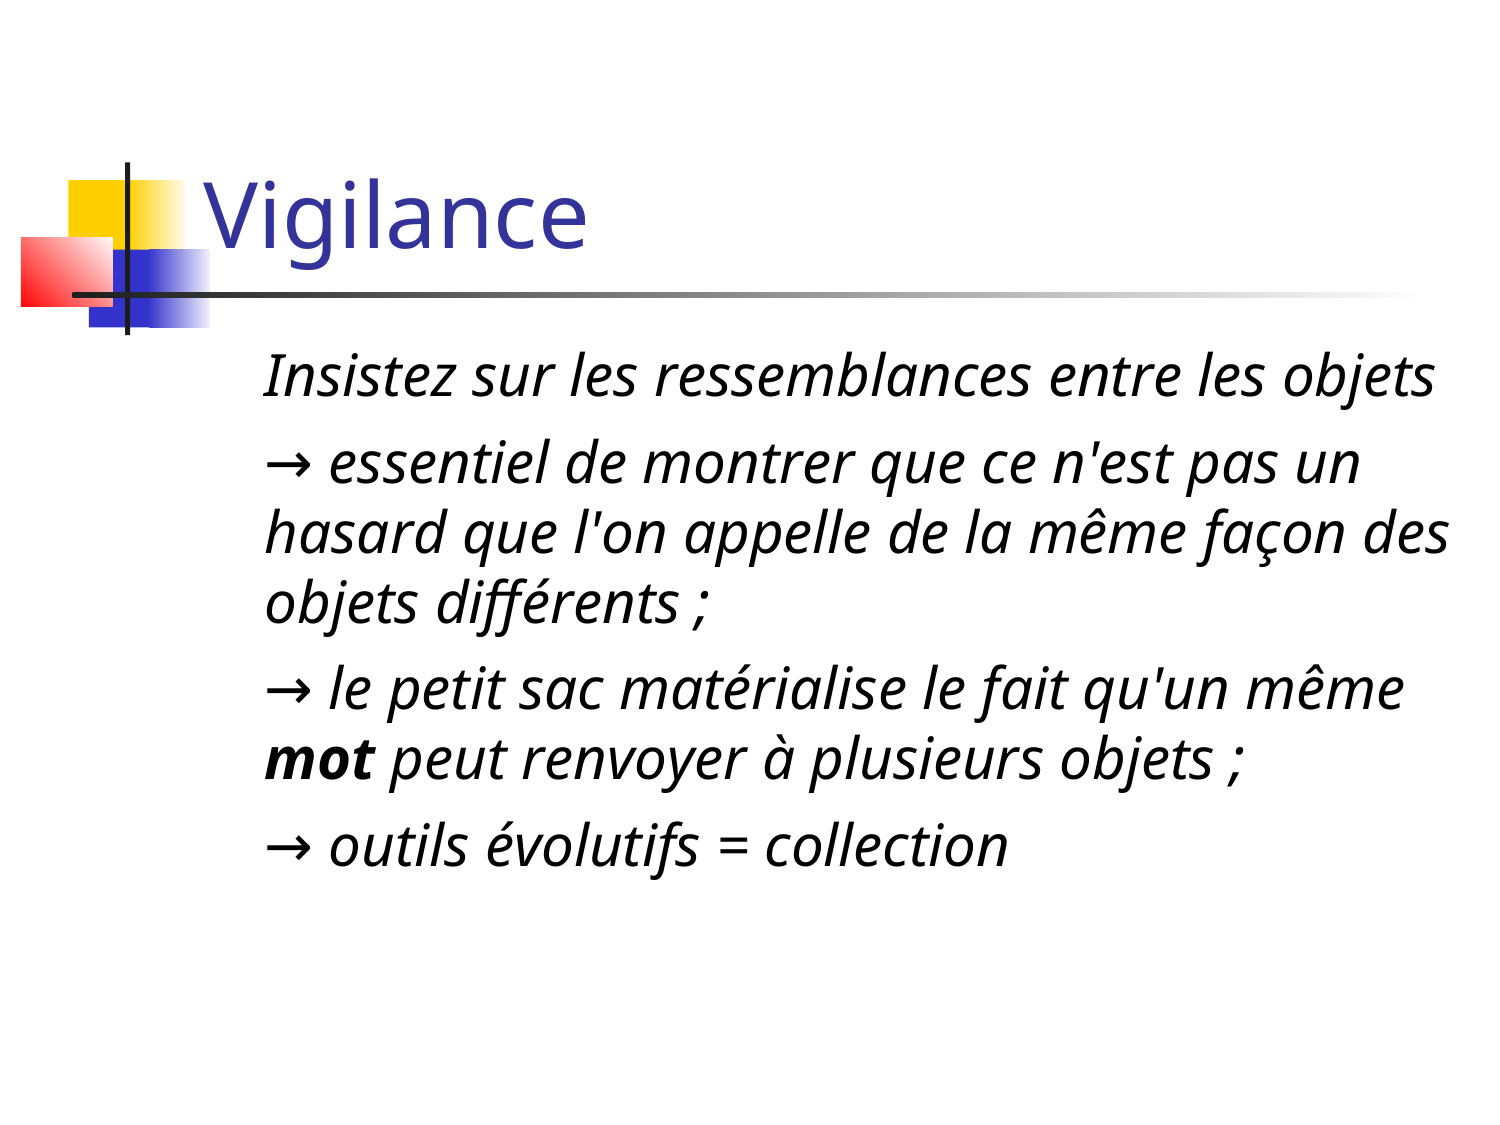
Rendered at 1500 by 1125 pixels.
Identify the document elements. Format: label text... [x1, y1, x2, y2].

title Vigilance [188, 35, 1467, 275]
list Insistez sur les ressemblances entre les objets → essentiel de montrer que ce n'est pas un hasard que l'on appelle de la même façon des objets différents ; → le petit sac matérialise le fait qu'un même mot peut renvoyer à plusieurs objets ; → outils évolutifs = collection [193, 330, 1469, 1006]
